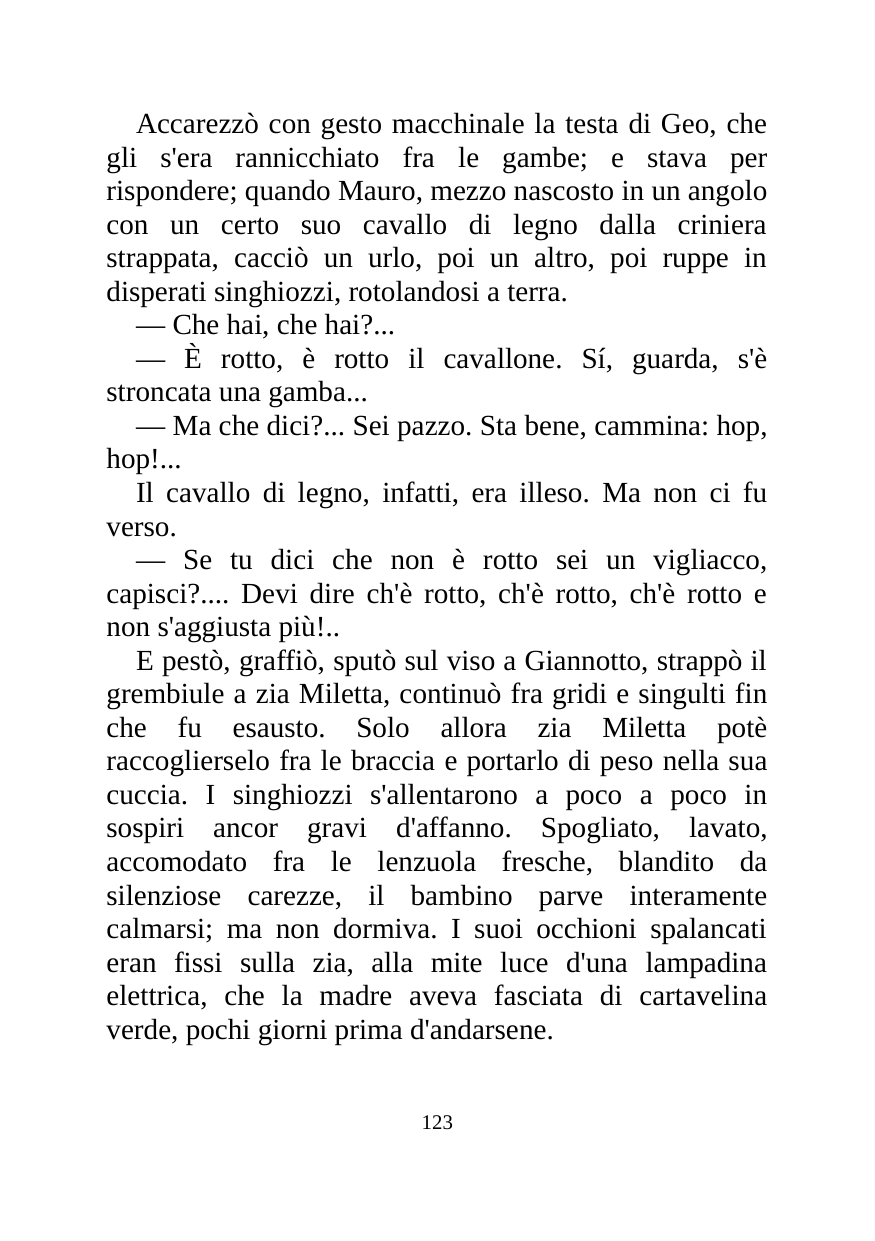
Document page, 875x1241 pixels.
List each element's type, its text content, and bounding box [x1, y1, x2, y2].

text — Ma che dici?... Sei pazzo. Sta bene, cammina: hop, hop!... [106, 408, 768, 475]
text — È rotto, è rotto il cavallone. Sí, guarda, s'è stroncata una gamba... [106, 341, 768, 408]
text E pestò, graffiò, sputò sul viso a Giannotto, strappò il grembiule a zia Miletta, continuò fra gridi e singulti fin che fu esausto. Solo allora zia Miletta potè raccoglierselo fra le braccia e portarlo di peso nella sua cuccia. I singhiozzi s'allentarono a poco a poco in sospiri ancor gravi d'affanno. Spogliato, lavato, accomodato fra le lenzuola fresche, blandito da silenziose carezze, il bambino parve interamente calmarsi; ma non dormiva. I suoi occhioni spalancati eran fissi sulla zia, alla mite luce d'una lampadina elettrica, che la madre aveva fasciata di cartavelina verde, pochi giorni prima d'andarsene. [106, 643, 768, 1045]
text — Se tu dici che non è rotto sei un vigliacco, capisci?.... Devi dire ch'è rotto, ch'è rotto, ch'è rotto e non s'aggiusta più!.. [106, 542, 768, 643]
text — Che hai, che hai?... [106, 307, 768, 341]
text Accarezzò con gesto macchinale la testa di Geo, che gli s'era rannicchiato fra le gambe; e stava per rispondere; quando Mauro, mezzo nascosto in un angolo con un certo suo cavallo di legno dalla criniera strappata, cacciò un urlo, poi un altro, poi ruppe in disperati singhiozzi, rotolandosi a terra. [106, 106, 768, 307]
text Il cavallo di legno, infatti, era illeso. Ma non ci fu verso. [106, 475, 768, 542]
